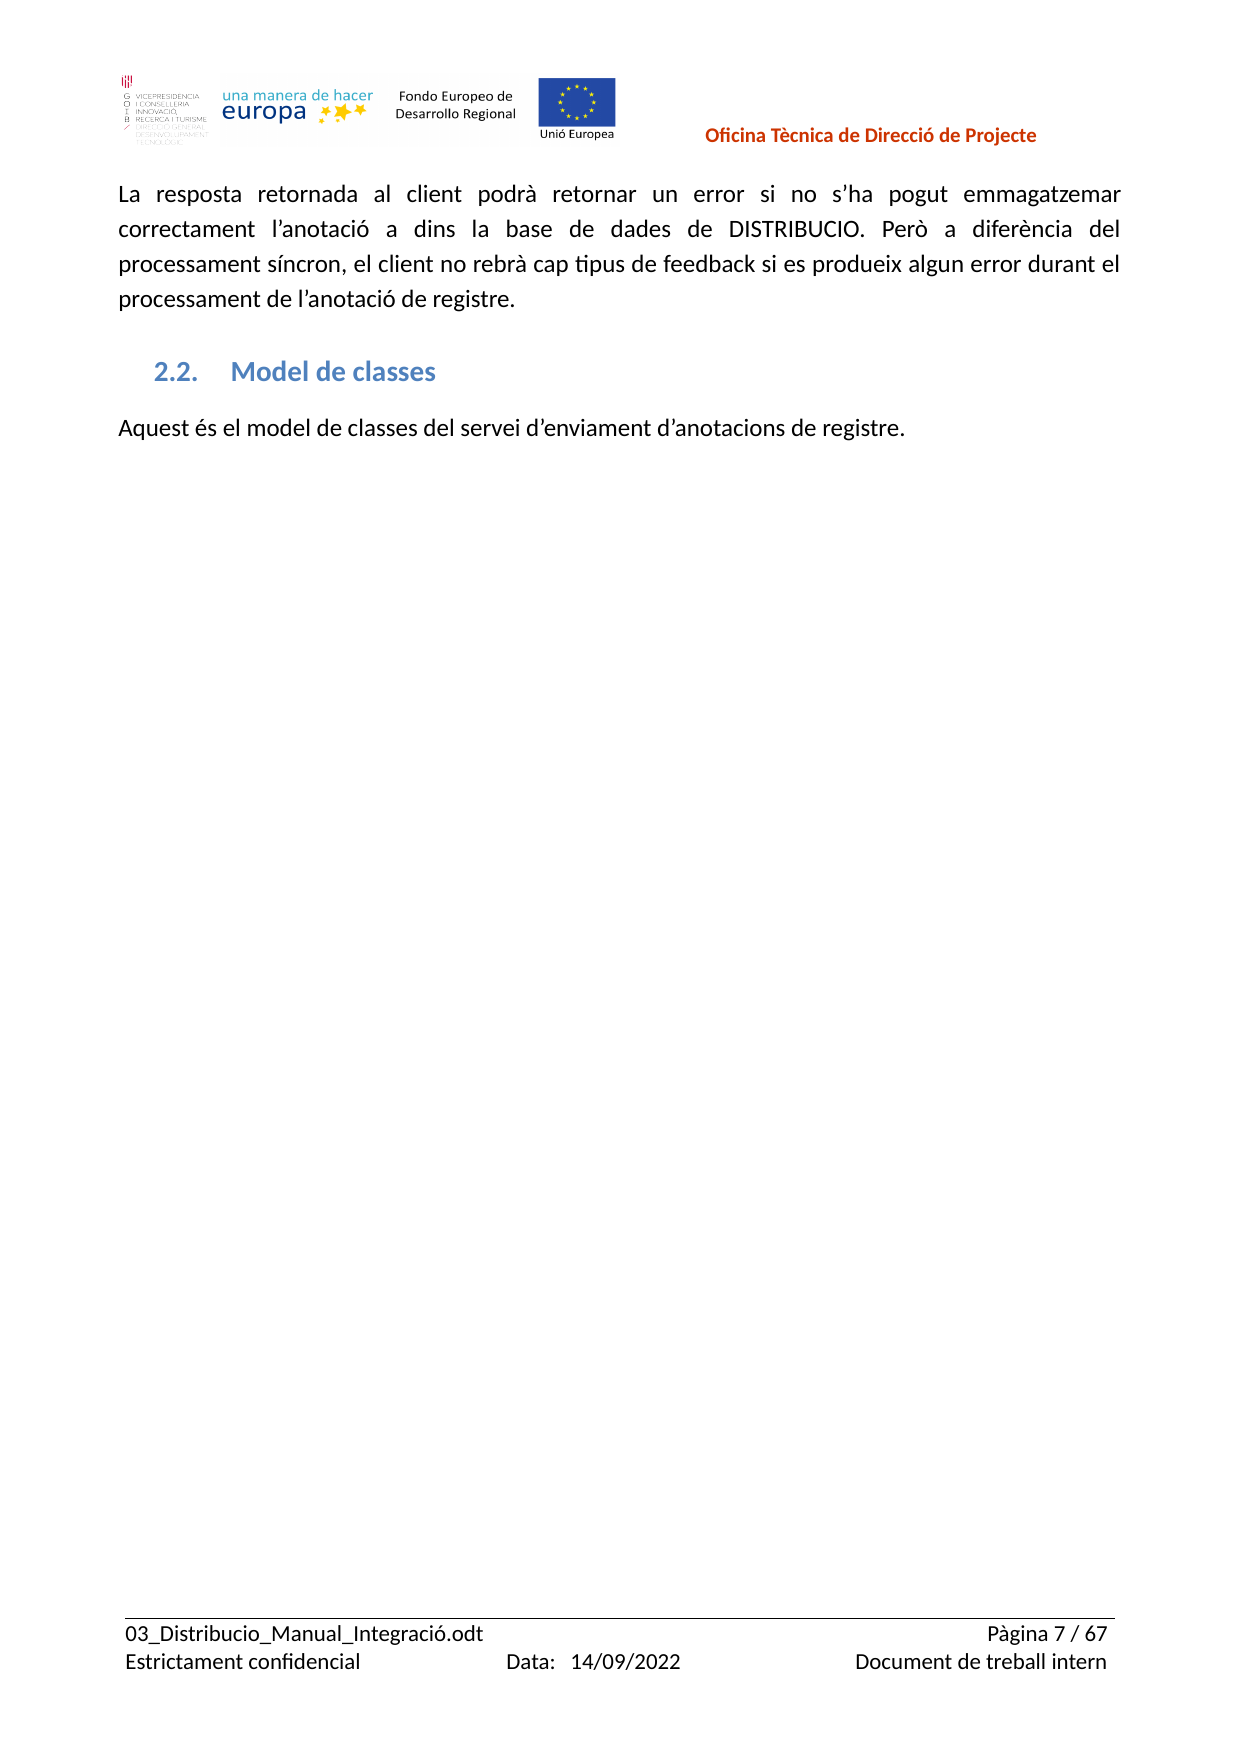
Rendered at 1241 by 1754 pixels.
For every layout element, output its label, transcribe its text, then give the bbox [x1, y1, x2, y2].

subtitle Model de classes [153, 353, 1122, 388]
picture [118, 73, 213, 147]
text Aquest és el model de classes del servei d’enviament d’anotacions de registre. [118, 412, 1122, 443]
text La resposta retornada al client podrà retornar un error si no s’ha pogut emmagatzemar correctament l’anotació a dins la base de dades de DISTRIBUCIO. Però a diferència del processament síncron, el client no rebrà cap tipus de feedback si es produeix algun error durant el processament de l’anotació de registre. [118, 178, 1122, 313]
picture [219, 73, 621, 147]
